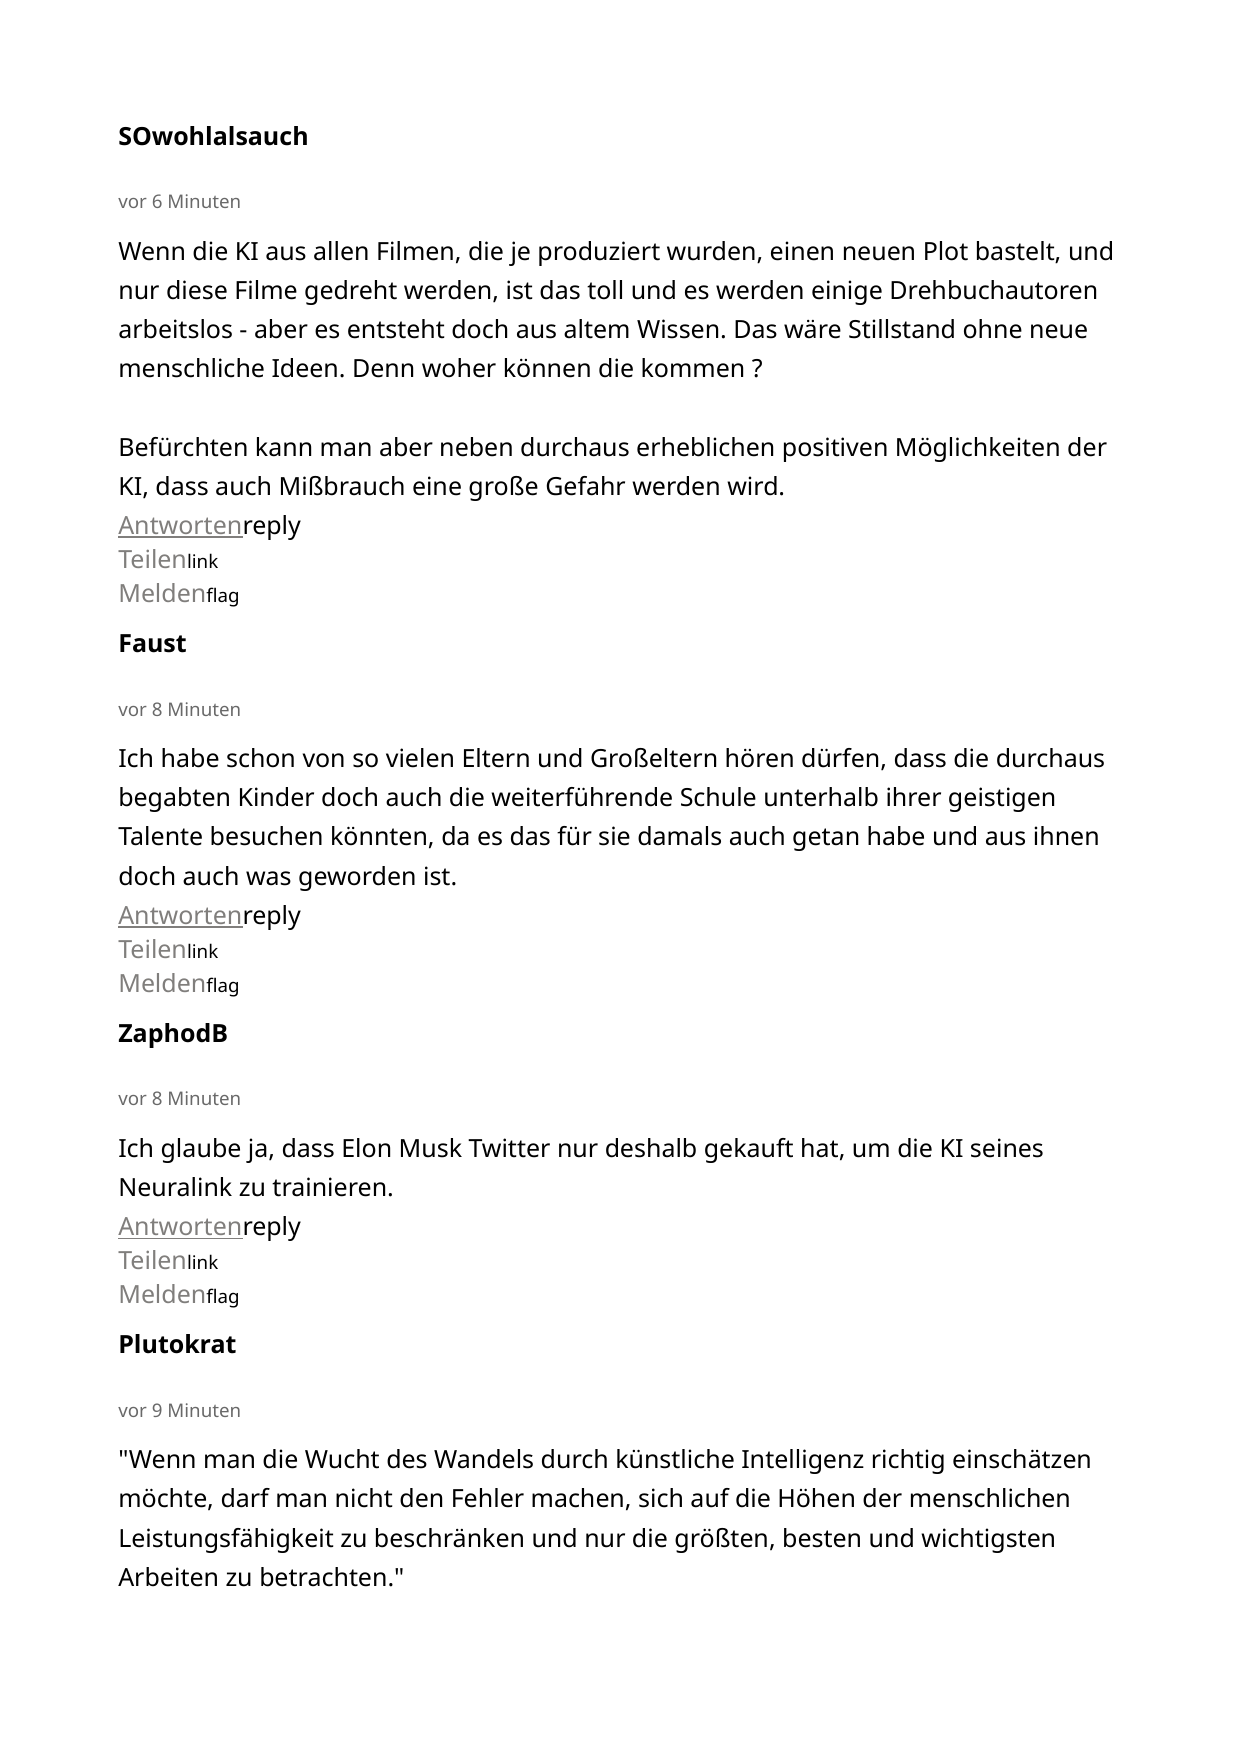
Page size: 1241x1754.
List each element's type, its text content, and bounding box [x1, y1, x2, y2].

text Ich glaube ja, dass Elon Musk Twitter nur deshalb gekauft hat, um die KI seines Neuralink zu trainieren. [118, 1131, 1122, 1204]
text Faust [118, 625, 1114, 659]
text Teilenlink [118, 542, 1122, 576]
text Antwortenreply [118, 897, 1122, 931]
text Meldenflag [118, 966, 1122, 999]
text ZaphodB [118, 1015, 1114, 1049]
text Wenn die KI aus allen Filmen, die je produziert wurden, einen neuen Plot bastelt, und nur diese Filme gedreht werden, ist das toll und es werden einige Drehbuchautoren arbeitslos - aber es entsteht doch aus altem Wissen. Das wäre Stillstand ohne neue menschliche Ideen. Denn woher können die kommen ? Befürchten kann man aber neben durchaus erheblichen positiven Möglichkeiten der KI, dass auch Mißbrauch eine große Gefahr werden wird. [118, 233, 1122, 502]
text Antwortenreply [118, 508, 1122, 542]
text Antwortenreply [118, 1209, 1122, 1243]
text Meldenflag [118, 576, 1122, 610]
text vor 8 Minuten [118, 696, 1117, 721]
text SOwohlalsauch [118, 118, 1114, 152]
text Ich habe schon von so vielen Eltern und Großeltern hören dürfen, dass die durchaus begabten Kinder doch auch die weiterführende Schule unterhalb ihrer geistigen Talente besuchen könnten, da es das für sie damals auch getan habe und aus ihnen doch auch was geworden ist. [118, 741, 1122, 892]
text vor 9 Minuten [118, 1397, 1117, 1423]
text "Wenn man die Wucht des Wandels durch künstliche Intelligenz richtig einschätzen möchte, darf man nicht den Fehler machen, sich auf die Höhen der menschlichen Leistungsfähigkeit zu beschränken und nur die größten, besten und wichtigsten Arbeiten zu betrachten." [118, 1442, 1122, 1633]
text Meldenflag [118, 1277, 1122, 1311]
text Teilenlink [118, 1243, 1122, 1277]
text Plutokrat [118, 1327, 1114, 1361]
text vor 6 Minuten [118, 188, 1117, 214]
text vor 8 Minuten [118, 1086, 1117, 1111]
text Teilenlink [118, 931, 1122, 966]
